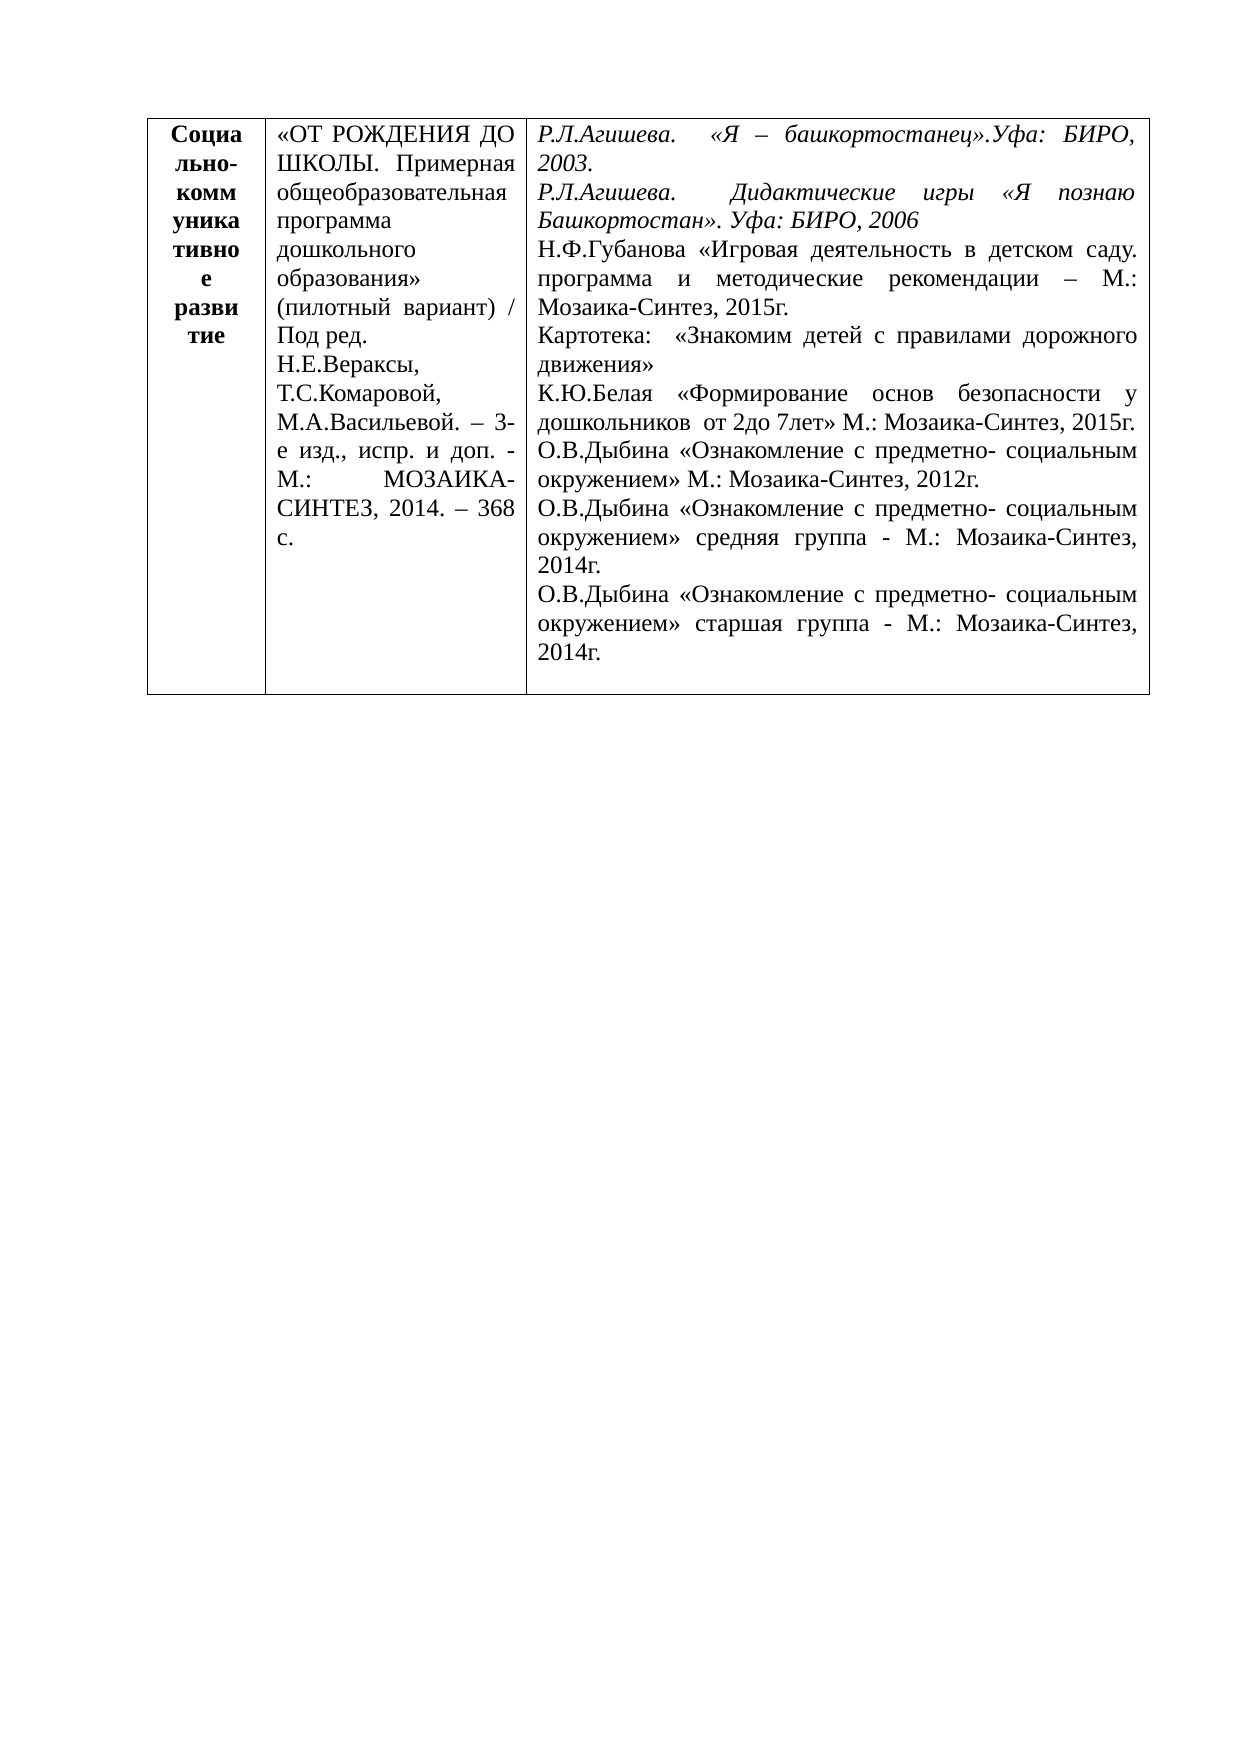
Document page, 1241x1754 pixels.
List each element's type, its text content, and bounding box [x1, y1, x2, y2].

table_cell «ОТ РОЖДЕНИЯ ДО ШКОЛЫ. Примерная общеобразовательная программа дошкольного образования» (пилотный вариант) / Под ред. Н.Е.Вераксы, Т.С.Комаровой, М.А.Васильевой. – 3-е изд., испр. и доп. - М.: МОЗАИКА-СИНТЕЗ, 2014. – 368 с. [266, 119, 526, 694]
table_cell Социально-коммуникативное развитие [148, 119, 265, 694]
table_cell Р.Л.Агишева. «Я – башкортостанец».Уфа: БИРО, 2003. Р.Л.Агишева. Дидактические игры «Я познаю Башкортостан». Уфа: БИРО, 2006 Н.Ф.Губанова «Игровая деятельность в детском саду. программа и методические рекомендации – М.: Мозаика-Синтез, 2015г. Картотека: «Знакомим детей с правилами дорожного движения» К.Ю.Белая «Формирование основ безопасности у дошкольников от 2до 7лет» М.: Мозаика-Синтез, 2015г. О.В.Дыбина «Ознакомление с предметно- социальным окружением» М.: Мозаика-Синтез, 2012г. О.В.Дыбина «Ознакомление с предметно- социальным окружением» средняя группа - М.: Мозаика-Синтез, 2014г. О.В.Дыбина «Ознакомление с предметно- социальным окружением» старшая группа - М.: Мозаика-Синтез, 2014г. [527, 119, 1149, 694]
